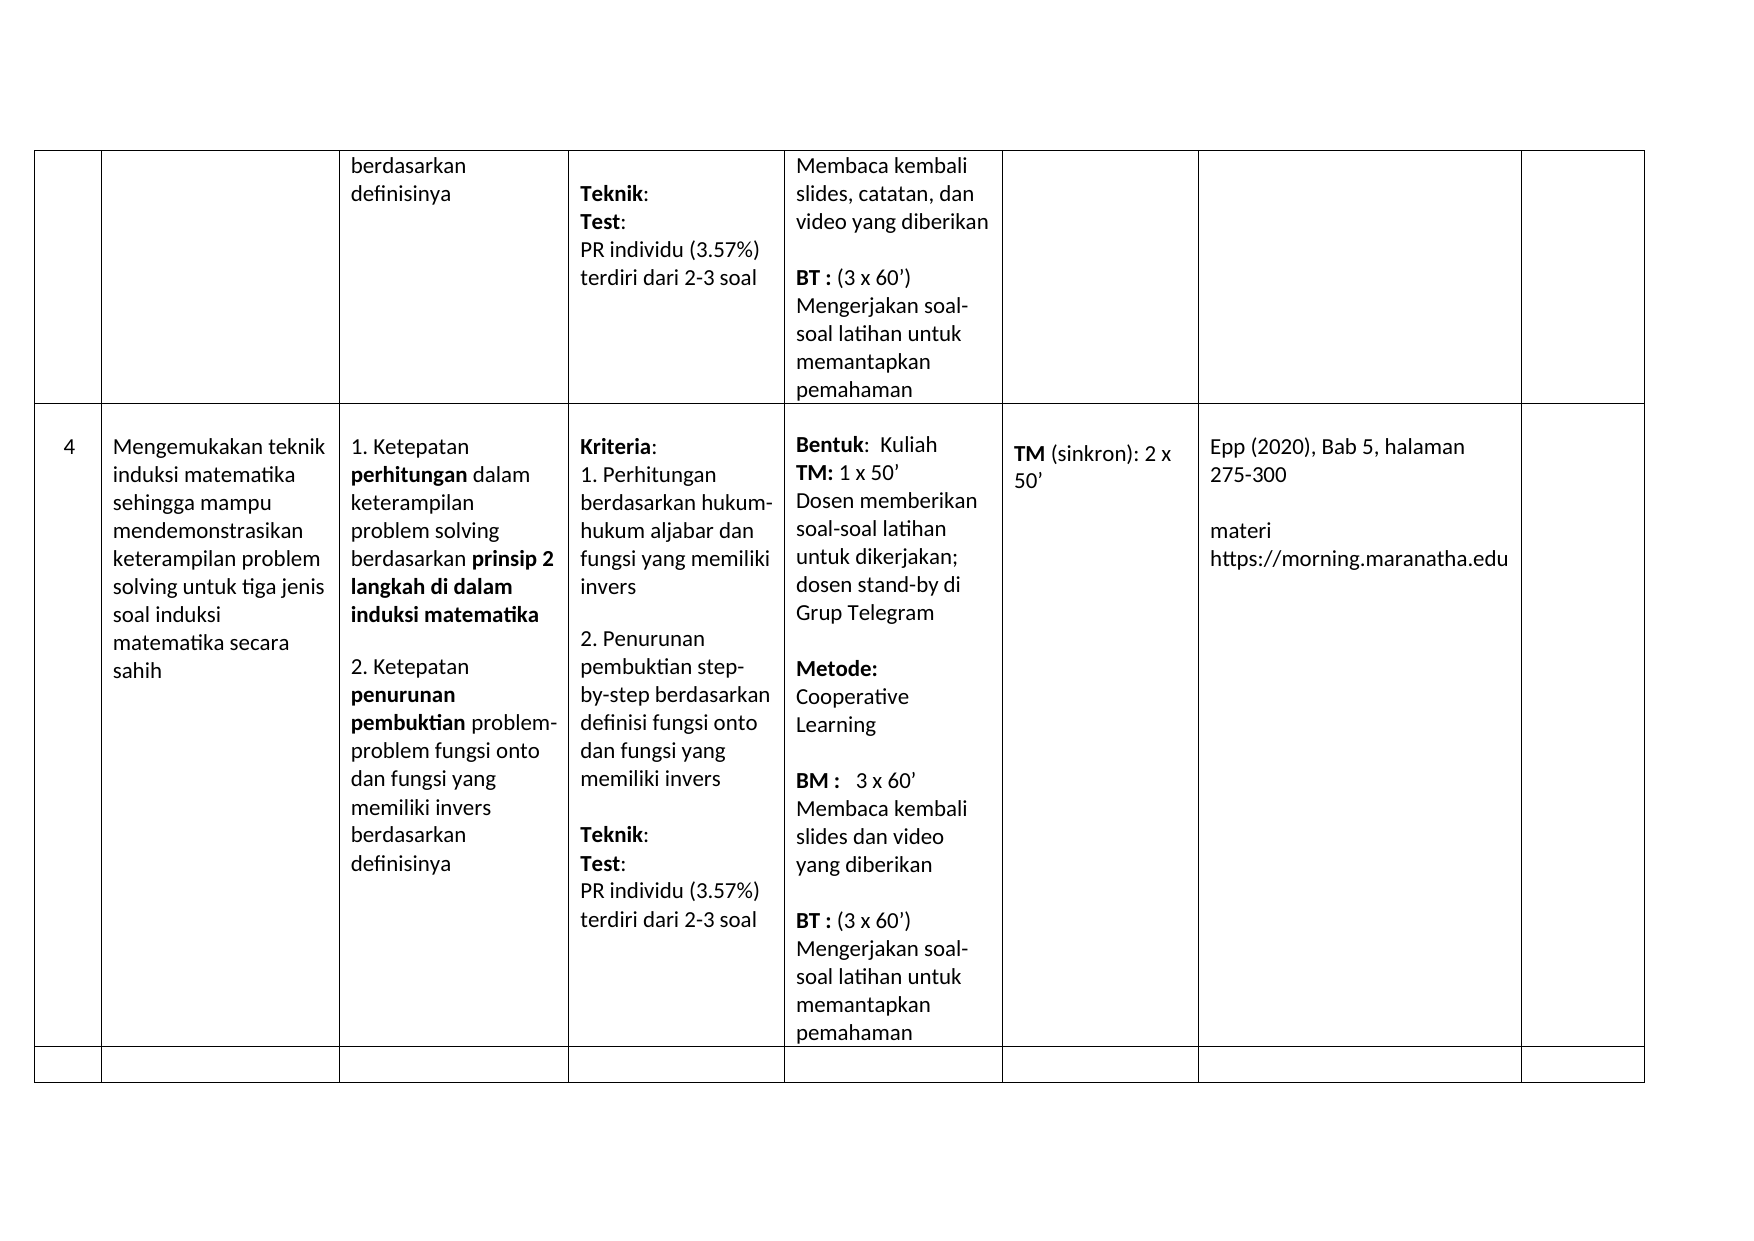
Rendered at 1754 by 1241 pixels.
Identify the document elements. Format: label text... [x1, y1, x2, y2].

table_cell [1003, 1047, 1198, 1082]
table_cell Kriteria: 1. Perhitungan berdasarkan hukum-hukum aljabar dan fungsi yang memiliki invers 2. Penurunan pembuktian step-by-step berdasarkan definisi fungsi onto dan fungsi yang memiliki invers Teknik: Test: PR individu (3.57%) terdiri dari 2-3 soal [569, 404, 784, 1046]
table_cell berdasarkan definisinya [340, 151, 568, 403]
table_cell [1199, 151, 1521, 403]
table_cell 4 [35, 404, 101, 1046]
table_cell Teknik: Test: PR individu (3.57%) terdiri dari 2-3 soal [569, 151, 784, 403]
table_cell [569, 1047, 784, 1082]
table_cell Membaca kembali slides, catatan, dan video yang diberikan BT : (3 x 60’) Mengerjakan soal-soal latihan untuk memantapkan pemahaman [785, 151, 1002, 403]
table_cell [340, 1047, 568, 1082]
table_cell [1522, 151, 1644, 403]
table_cell 1. Ketepatan perhitungan dalam keterampilan problem solving berdasarkan prinsip 2 langkah di dalam induksi matematika 2. Ketepatan penurunan pembuktian problem-problem fungsi onto dan fungsi yang memiliki invers berdasarkan definisinya [340, 404, 568, 1046]
table_cell [102, 1047, 339, 1082]
table_cell [785, 1047, 1002, 1082]
table_cell [35, 1047, 101, 1082]
table_cell [1522, 404, 1644, 1046]
table_cell Epp (2020), Bab 5, halaman 275-300 materi https://morning.maranatha.edu [1199, 404, 1521, 1046]
table_cell TM (sinkron): 2 x 50’ [1003, 404, 1198, 1046]
table_cell [1199, 1047, 1521, 1082]
table_cell [102, 151, 339, 403]
table_cell [35, 151, 101, 403]
table_cell Bentuk: Kuliah TM: 1 x 50’ Dosen memberikan soal-soal latihan untuk dikerjakan; dosen stand-by di Grup Telegram Metode: Cooperative Learning BM : 3 x 60’ Membaca kembali slides dan video yang diberikan BT : (3 x 60’) Mengerjakan soal-soal latihan untuk memantapkan pemahaman [785, 404, 1002, 1046]
table_cell [1522, 1047, 1644, 1082]
table_cell Mengemukakan teknik induksi matematika sehingga mampu mendemonstrasikan keterampilan problem solving untuk tiga jenis soal induksi matematika secara sahih [102, 404, 339, 1046]
table_cell [1003, 151, 1198, 403]
